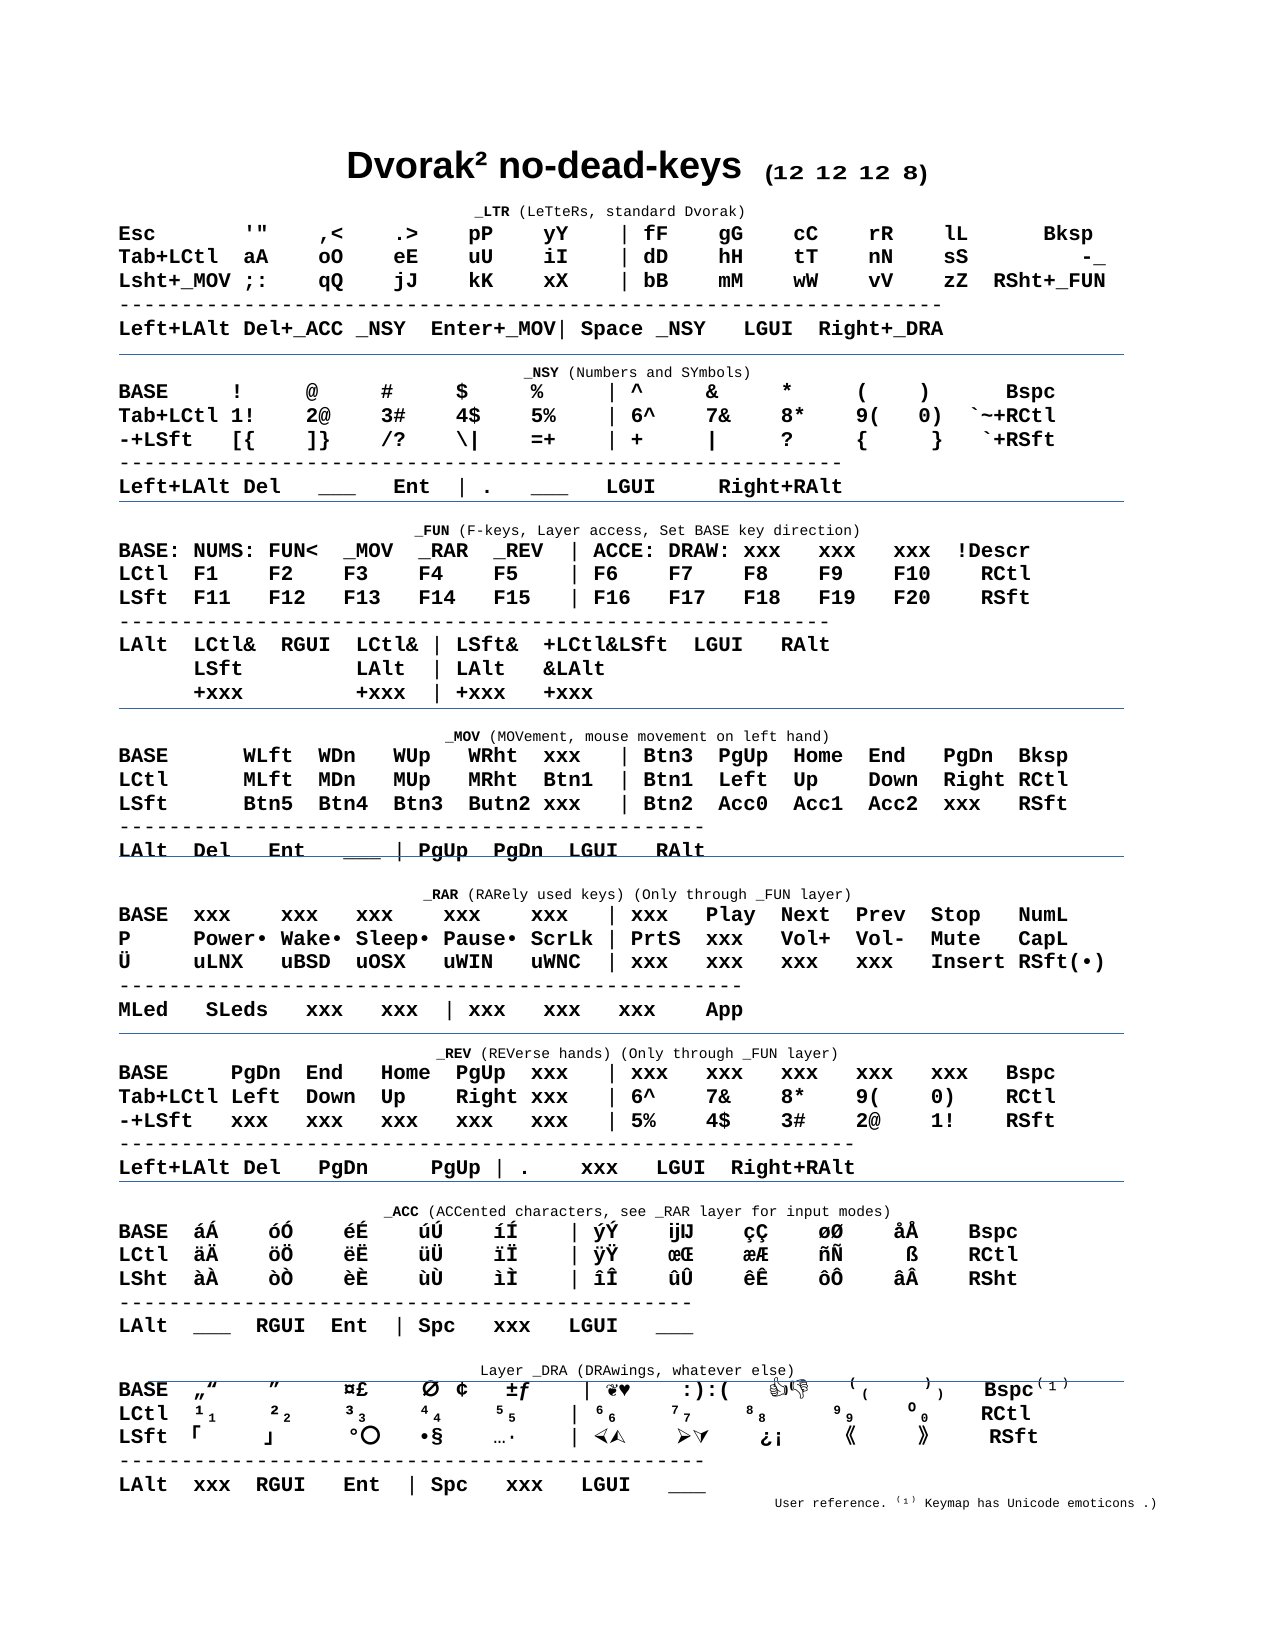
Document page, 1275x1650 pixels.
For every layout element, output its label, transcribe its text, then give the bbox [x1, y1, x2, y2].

text _ACC (ACCented characters, see _RAR layer for input modes) [118, 1204, 1157, 1221]
text Tab+LCtl Left Down Up Right xxx | 6^ 7& 8* 9( 0) RCtl [118, 1086, 1157, 1110]
text Lsht+_MOV ;: qQ jJ kK xX | bB mM wW vV zZ RSht+_FUN [118, 270, 1157, 294]
text LCtl F1 F2 F3 F4 F5 | F6 F7 F8 F9 F10 RCtl [118, 563, 1157, 587]
subtitle Dvorak² no-dead-keys ₍₁₂ ₁₂ ₁₂ ₈₎ [118, 143, 1157, 187]
text LSft LAlt | LAlt &LAlt [118, 658, 1157, 682]
text ----------------------------------------------- [118, 1450, 1157, 1474]
text User reference. ⁽¹⁾ Keymap has Unicode emoticons .) [118, 1497, 1157, 1512]
text P Power• Wake• Sleep• Pause• ScrLk | PrtS xxx Vol+ Vol- Mute CapL [118, 928, 1157, 951]
text LSft Btn5 Btn4 Btn3 Butn2 xxx | Btn2 Acc0 Acc1 Acc2 xxx RSft [118, 793, 1157, 816]
text ------------------------------------------------------------------ [118, 294, 1157, 317]
text LAlt xxx RGUI Ent | Spc xxx LGUI ___ [118, 1474, 1157, 1497]
text BASE „“ ” ¤£ ∅ ¢ ±ƒ | ❦♥ :):( 👍👎 ⁽₍ ⁾₎ Bspc⁽¹⁾ [118, 1379, 1157, 1403]
text MLed SLeds xxx xxx | xxx xxx xxx App [118, 998, 1157, 1022]
text LSft F11 F12 F13 F14 F15 | F16 F17 F18 F19 F20 RSft [118, 587, 1157, 611]
text _LTR (LeTteRs, standard Dvorak) [118, 199, 1157, 223]
text LAlt Del Ent ___ | PgUp PgDn LGUI RAlt [118, 840, 1157, 864]
text LCtl äÄ öÖ ëË üÜ ïÏ | ÿŸ œŒ æÆ ñÑ ß RCtl [118, 1244, 1157, 1268]
text Tab+LCtl 1! 2@ 3# 4$ 5% | 6^ 7& 8* 9( 0) `~+RCtl [118, 405, 1157, 429]
text Left+LAlt Del ___ Ent | . ___ LGUI Right+RAlt [118, 476, 1157, 499]
text -+LSft [{ ]} /? \| =+ | + | ? { } `+RSft [118, 429, 1157, 452]
text Left+LAlt Del+_ACC _NSY Enter+_MOV| Space _NSY LGUI Right+_DRA [118, 317, 1157, 341]
text -+LSft xxx xxx xxx xxx xxx | 5% 4$ 3# 2@ 1! RSft [118, 1110, 1157, 1133]
text BASE xxx xxx xxx xxx xxx | xxx Play Next Prev Stop NumL [118, 904, 1157, 928]
text Layer _DRA (DRAwings, whatever else) [118, 1363, 1157, 1379]
text Ü uLNX uBSD uOSX uWIN uWNC | xxx xxx xxx xxx Insert RSft(•) [118, 951, 1157, 975]
text _FUN (F-keys, Layer access, Set BASE key direction) [118, 523, 1157, 540]
text LSht àÀ òÒ èÈ ùÙ ìÌ | îÎ ûÛ êÊ ôÔ âÂ RSht [118, 1268, 1157, 1292]
text ---------------------------------------------- [118, 1292, 1157, 1315]
text BASE áÁ óÓ éÉ úÚ íÍ | ýÝ ĳĲ çÇ øØ åÅ Bspc [118, 1221, 1157, 1244]
text --------------------------------------------------------- [118, 611, 1157, 634]
text ----------------------------------------------- [118, 816, 1157, 840]
text Tab+LCtl aA oO eE uU iI | dD hH tT nN sS -_ [118, 247, 1157, 270]
text LAlt LCtl& RGUI LCtl& | LSft& +LCtl&LSft LGUI RAlt [118, 634, 1157, 658]
text LAlt ___ RGUI Ent | Spc xxx LGUI ___ [118, 1315, 1157, 1339]
text _NSY (Numbers and SYmbols) [118, 365, 1157, 381]
text LCtl ¹₁ ²₂ ³₃ ⁴₄ ⁵₅ | ⁶₆ ⁷₇ ⁸₈ ⁹₉ ⁰₀ RCtl [118, 1403, 1157, 1427]
text BASE ! @ # $ % | ^ & * ( ) Bspc [118, 381, 1157, 405]
text _MOV (MOVement, mouse movement on left hand) [118, 729, 1157, 746]
text ----------------------------------------------------------- [118, 1133, 1157, 1157]
text -------------------------------------------------- [118, 975, 1157, 998]
text BASE WLft WDn WUp WRht xxx | Btn3 PgUp Home End PgDn Bksp [118, 746, 1157, 769]
text _RAR (RARely used keys) (Only through _FUN layer) [118, 887, 1157, 904]
text ---------------------------------------------------------- [118, 452, 1157, 476]
text Left+LAlt Del PgDn PgUp | . xxx LGUI Right+RAlt [118, 1157, 1157, 1181]
text LCtl MLft MDn MUp MRht Btn1 | Btn1 Left Up Down Right RCtl [118, 769, 1157, 793]
text Esc '" ,< .> pP yY | fF gG cC rR lL Bksp [118, 223, 1157, 247]
text BASE: NUMS: FUN< _MOV _RAR _REV | ACCE: DRAW: xxx xxx xxx !Descr [118, 540, 1157, 563]
text _REV (REVerse hands) (Only through _FUN layer) [118, 1046, 1157, 1062]
text LSft 「 」 °〇 •§ …· | ⮘⮙ ⮚⮛ ¿¡ 《 》 RSft [118, 1427, 1157, 1450]
text +xxx +xxx | +xxx +xxx [118, 682, 1157, 705]
text BASE PgDn End Home PgUp xxx | xxx xxx xxx xxx xxx Bspc [118, 1062, 1157, 1086]
